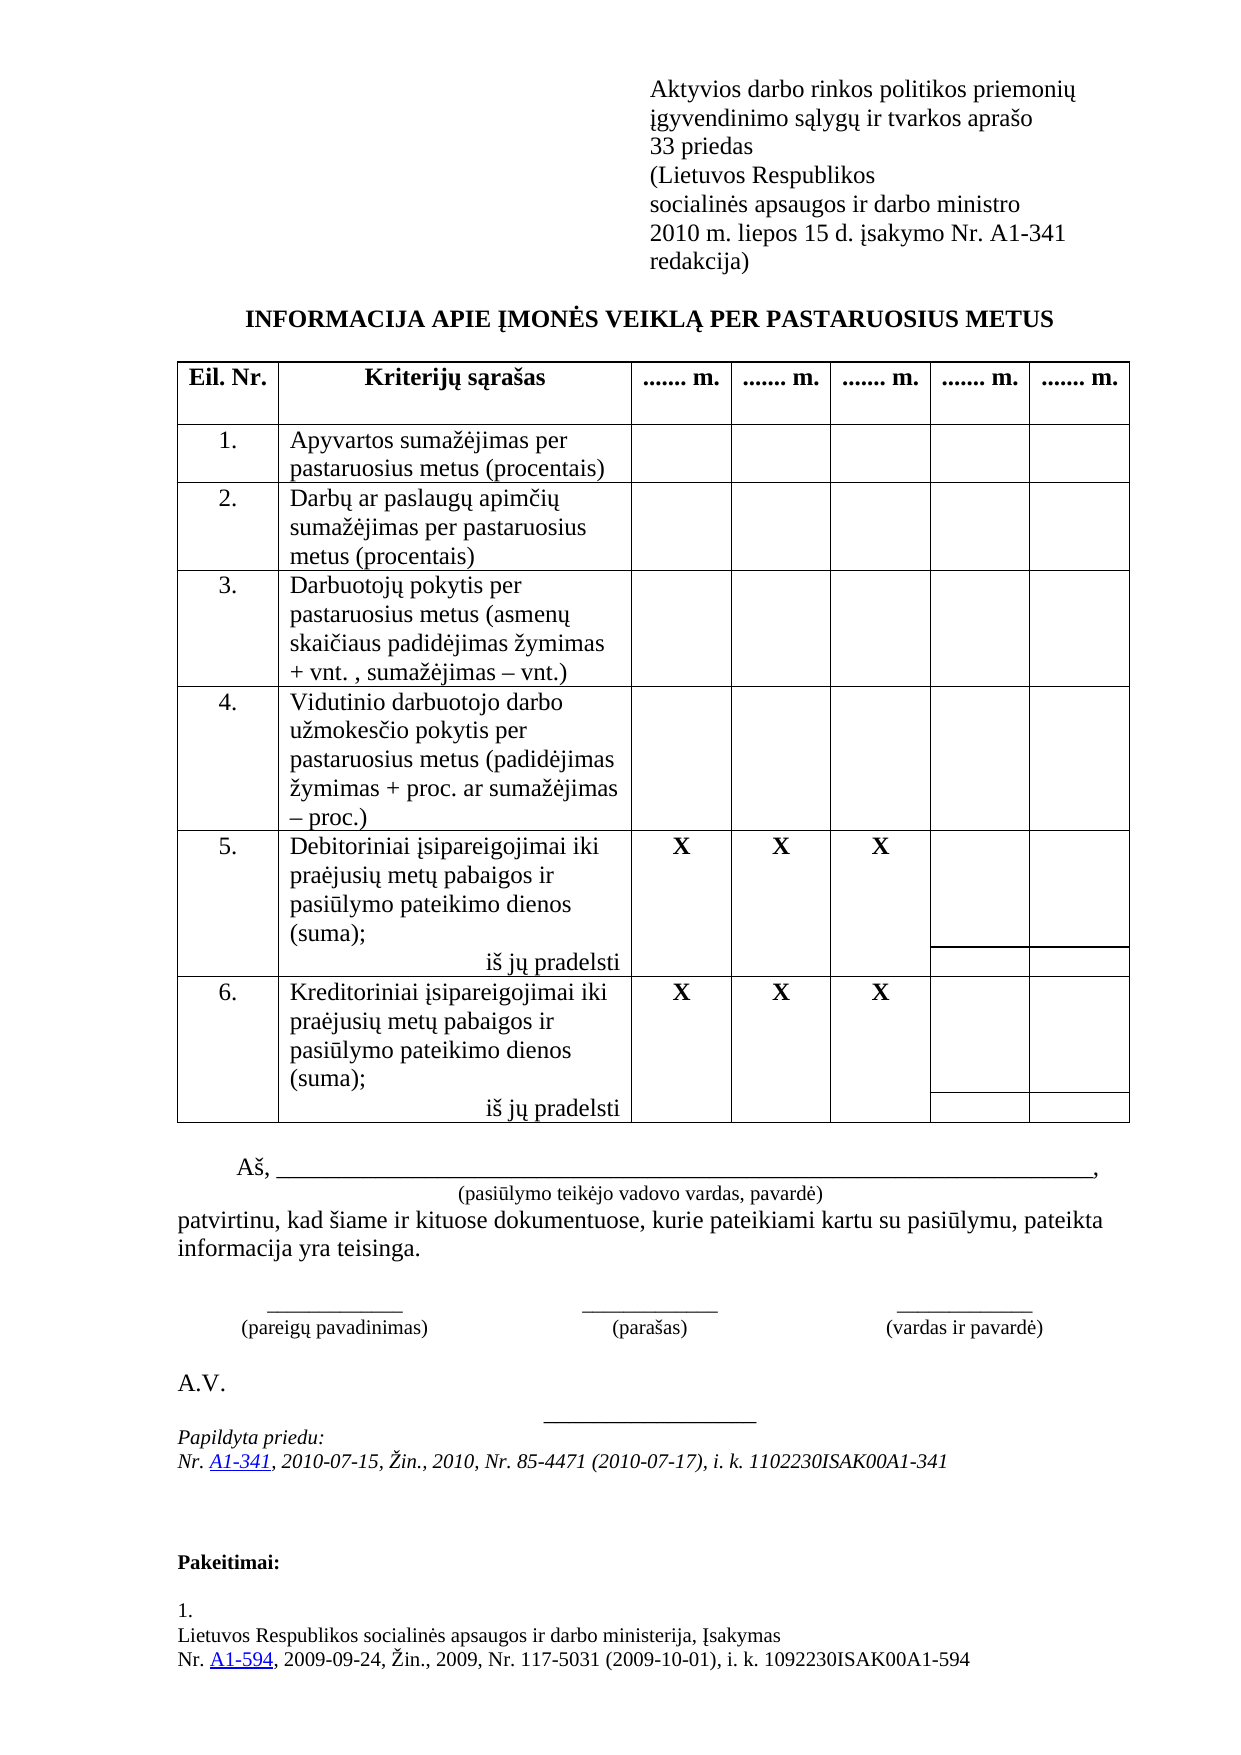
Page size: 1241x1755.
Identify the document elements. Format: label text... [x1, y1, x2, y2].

table_cell 2. [178, 483, 278, 569]
table_cell [931, 977, 1029, 1092]
table_cell X [632, 977, 731, 1092]
table_cell [831, 571, 930, 686]
table_cell [1030, 1093, 1129, 1122]
table_header _____________ (vardas ir pavardė) [807, 1291, 1122, 1339]
table_cell [732, 425, 830, 482]
table_cell 5. [178, 831, 278, 946]
table_header _____________ (parašas) [492, 1291, 807, 1339]
table_cell [831, 425, 930, 482]
text įgyvendinimo sąlygų ir tvarkos aprašo [649, 103, 1122, 131]
table_cell [632, 483, 731, 569]
table_cell [732, 687, 830, 830]
table_cell 1. [178, 425, 278, 482]
text Aš, , [177, 1152, 1122, 1181]
table_cell [178, 1092, 278, 1122]
text 2010 m. liepos 15 d. įsakymo Nr. A1-341 redakcija) [649, 218, 1122, 275]
table_cell Darbų ar paslaugų apimčių sumažėjimas per pastaruosius metus (procentais) [279, 483, 631, 569]
table_cell [1030, 687, 1129, 830]
text (Lietuvos Respublikos [649, 160, 1122, 189]
table_cell [831, 687, 930, 830]
table_cell [1030, 831, 1129, 946]
table_header _____________ (pareigų pavadinimas) [177, 1291, 492, 1339]
table_cell [831, 946, 930, 976]
table_cell 4. [178, 687, 278, 830]
table_cell [632, 571, 731, 686]
table_cell 6. [178, 977, 278, 1092]
table_cell X [732, 977, 830, 1092]
table_cell iš jų pradelsti [279, 1092, 631, 1122]
table_cell [178, 946, 278, 976]
table_cell [632, 425, 731, 482]
text Nr. A1-341, 2010-07-15, Žin., 2010, Nr. 85-4471 (2010-07-17), i. k. 1102230ISAK00A1-341 [177, 1449, 1122, 1473]
table_cell 3. [178, 571, 278, 686]
table_cell [732, 483, 830, 569]
table_header ....... m. [1030, 363, 1129, 424]
table_cell [931, 687, 1029, 830]
table_cell [1030, 483, 1129, 569]
text (pasiūlymo teikėjo vadovo vardas, pavardė) [177, 1181, 1122, 1205]
table_header Kriterijų sąrašas [279, 363, 631, 424]
table_cell [732, 571, 830, 686]
table_header ....... m. [732, 363, 830, 424]
table_cell [732, 946, 830, 976]
table_cell [931, 425, 1029, 482]
table_cell [1030, 948, 1129, 976]
table_cell [931, 948, 1029, 976]
table_cell [931, 1093, 1029, 1122]
table_cell [632, 1092, 731, 1122]
table_cell [931, 483, 1029, 569]
text Aktyvios darbo rinkos politikos priemonių [649, 74, 1122, 103]
table_cell [632, 687, 731, 830]
table_cell [1030, 977, 1129, 1092]
table_cell [931, 571, 1029, 686]
table_cell X [831, 977, 930, 1092]
table_cell Darbuotojų pokytis per pastaruosius metus (asmenų skaičiaus padidėjimas žymimas + vnt. , sumažėjimas – vnt.) [279, 571, 631, 686]
text _________________ [177, 1397, 1122, 1425]
table_header ....... m. [831, 363, 930, 424]
text INFORMACIJA APIE ĮMONĖS VEIKLĄ PER PASTARUOSIUS METUS [177, 304, 1122, 333]
text Papildyta priedu: [177, 1425, 1122, 1449]
text patvirtinu, kad šiame ir kituose dokumentuose, kurie pateikiami kartu su pasiūlymu, pateikta informacija yra teisinga. [177, 1205, 1122, 1262]
table_cell X [831, 831, 930, 946]
table_cell X [732, 831, 830, 946]
table_cell Kreditoriniai įsipareigojimai iki praėjusių metų pabaigos ir pasiūlymo pateikimo dienos (suma); [279, 977, 631, 1092]
table_header ....... m. [632, 363, 731, 424]
table_cell X [632, 831, 731, 946]
table_header Eil. Nr. [178, 363, 278, 424]
text socialinės apsaugos ir darbo ministro [649, 189, 1122, 218]
table_cell [1030, 571, 1129, 686]
text A.V. [177, 1368, 1122, 1397]
text 1. [177, 1598, 1122, 1622]
table_header ....... m. [931, 363, 1029, 424]
table_cell Debitoriniai įsipareigojimai iki praėjusių metų pabaigos ir pasiūlymo pateikimo dienos (suma); [279, 831, 631, 946]
table_cell [831, 483, 930, 569]
text 33 priedas [649, 131, 1122, 160]
text Lietuvos Respublikos socialinės apsaugos ir darbo ministerija, Įsakymas [177, 1622, 1122, 1647]
table_cell [732, 1092, 830, 1122]
table_cell [931, 831, 1029, 946]
table_cell Apyvartos sumažėjimas per pastaruosius metus (procentais) [279, 425, 631, 482]
table_cell iš jų pradelsti [279, 946, 631, 976]
text Nr. A1-594, 2009-09-24, Žin., 2009, Nr. 117-5031 (2009-10-01), i. k. 1092230ISAK00A1-594 [177, 1647, 1122, 1671]
table_cell Vidutinio darbuotojo darbo užmokesčio pokytis per pastaruosius metus (padidėjimas žymimas + proc. ar sumažėjimas – proc.) [279, 687, 631, 830]
table_cell [632, 946, 731, 976]
table_cell [831, 1092, 930, 1122]
table_cell [1030, 425, 1129, 482]
text Pakeitimai: [177, 1550, 1122, 1574]
